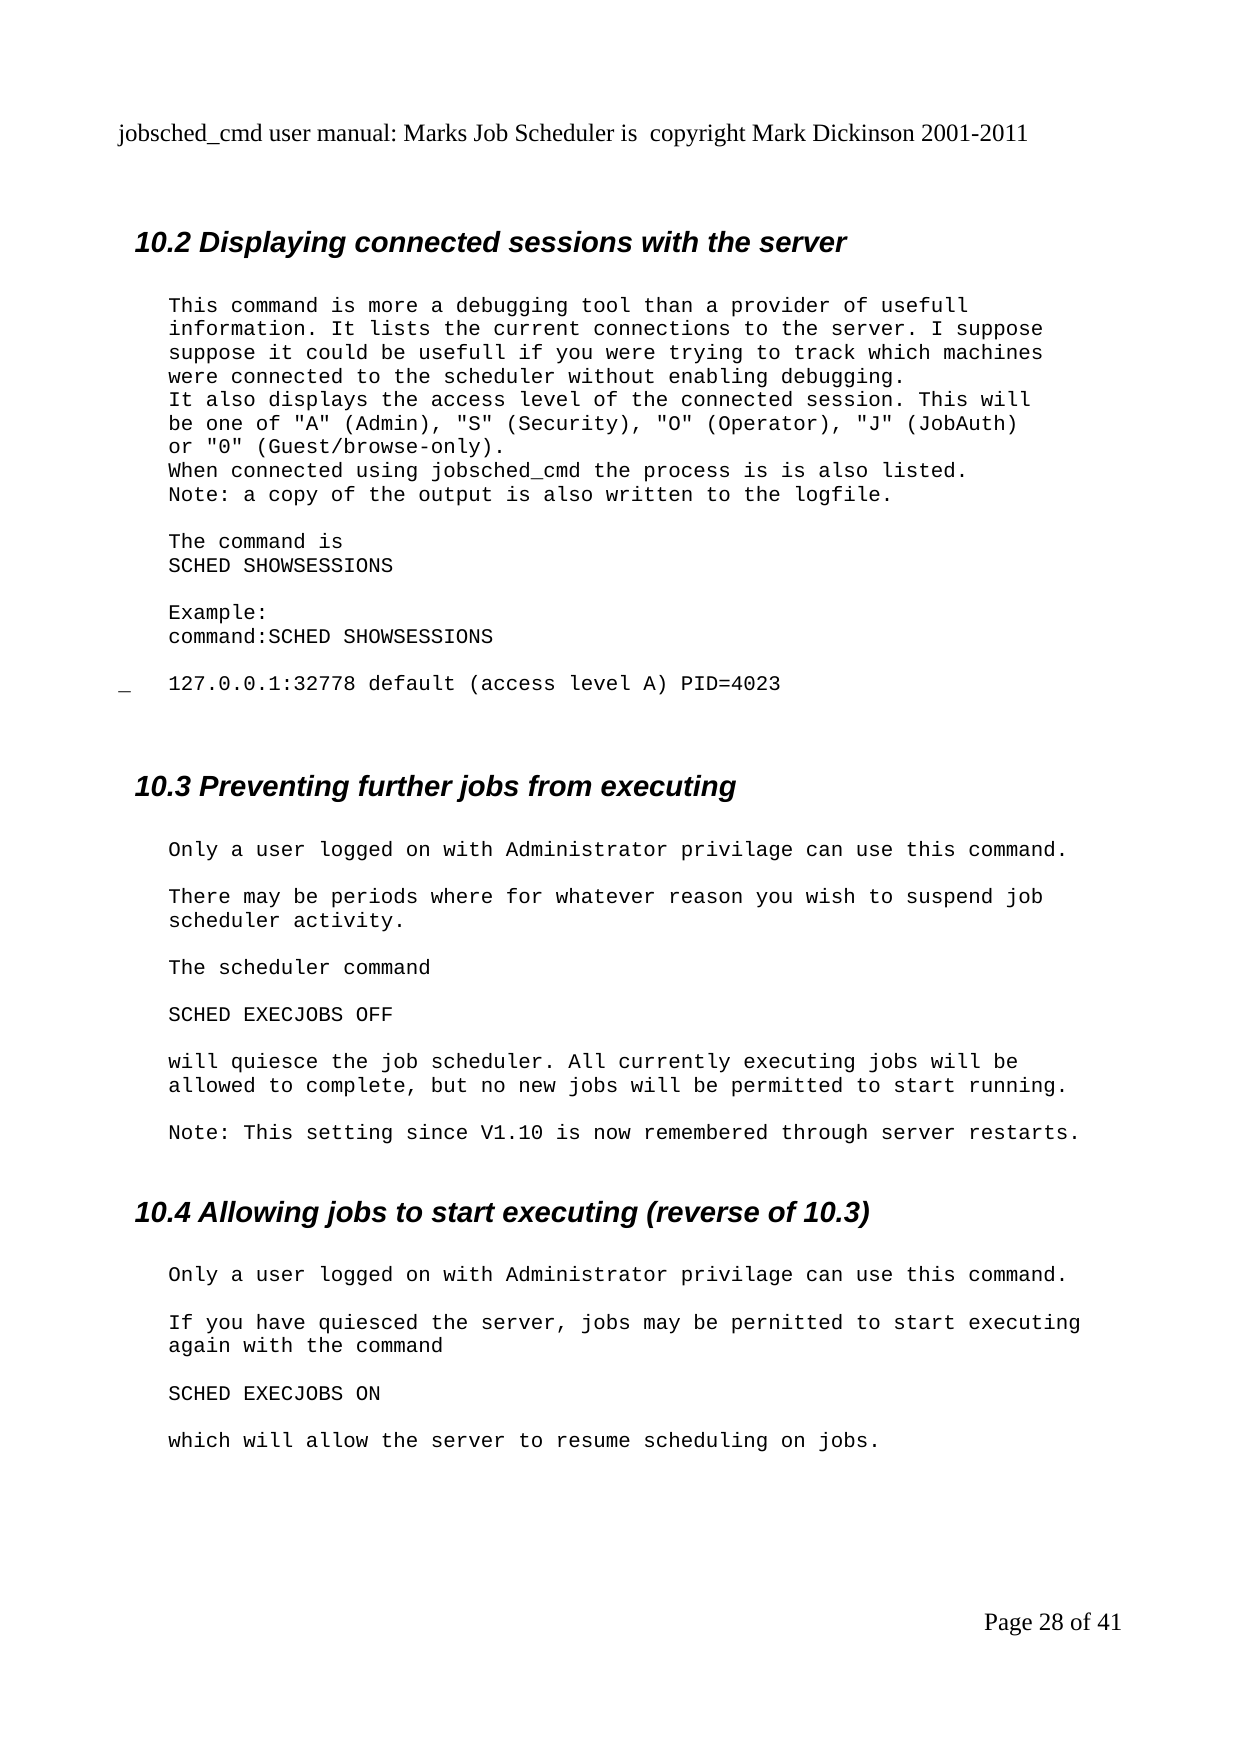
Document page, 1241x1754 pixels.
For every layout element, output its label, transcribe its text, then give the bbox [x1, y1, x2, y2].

subtitle 10.4 Allowing jobs to start executing (reverse of 10.3) [118, 1195, 1122, 1228]
text _ 127.0.0.1:32778 default (access level A) PID=4023 [118, 673, 1122, 697]
text Note: a copy of the output is also written to the logfile. [118, 484, 1122, 507]
subtitle 10.3 Preventing further jobs from executing [118, 769, 1122, 802]
text The scheduler command [118, 957, 1122, 981]
text will quiesce the job scheduler. All currently executing jobs will be [118, 1051, 1122, 1075]
text Only a user logged on with Administrator privilage can use this command. [118, 839, 1122, 862]
text SCHED EXECJOBS ON [118, 1383, 1122, 1406]
text SCHED EXECJOBS OFF [118, 1004, 1122, 1028]
text Note: This setting since V1.10 is now remembered through server restarts. [118, 1122, 1122, 1146]
text SCHED SHOWSESSIONS [118, 555, 1122, 578]
subtitle 10.2 Displaying connected sessions with the server [118, 225, 1122, 258]
text which will allow the server to resume scheduling on jobs. [118, 1430, 1122, 1453]
text Only a user logged on with Administrator privilage can use this command. [118, 1264, 1122, 1288]
text scheduler activity. [118, 909, 1122, 933]
text If you have quiesced the server, jobs may be pernitted to start executing [118, 1312, 1122, 1335]
text again with the command [118, 1335, 1122, 1359]
text There may be periods where for whatever reason you wish to suspend job [118, 886, 1122, 909]
text The command is [118, 531, 1122, 555]
text Example: [118, 602, 1122, 626]
text command:SCHED SHOWSESSIONS [118, 626, 1122, 649]
text suppose it could be usefull if you were trying to track which machines [118, 342, 1122, 366]
text It also displays the access level of the connected session. This will [118, 389, 1122, 413]
text were connected to the scheduler without enabling debugging. [118, 366, 1122, 389]
text allowed to complete, but no new jobs will be permitted to start running. [118, 1075, 1122, 1099]
text information. It lists the current connections to the server. I suppose [118, 318, 1122, 342]
text When connected using jobsched_cmd the process is is also listed. [118, 460, 1122, 484]
text This command is more a debugging tool than a provider of usefull [118, 295, 1122, 318]
text or "0" (Guest/browse-only). [118, 437, 1122, 460]
text be one of "A" (Admin), "S" (Security), "O" (Operator), "J" (JobAuth) [118, 413, 1122, 437]
